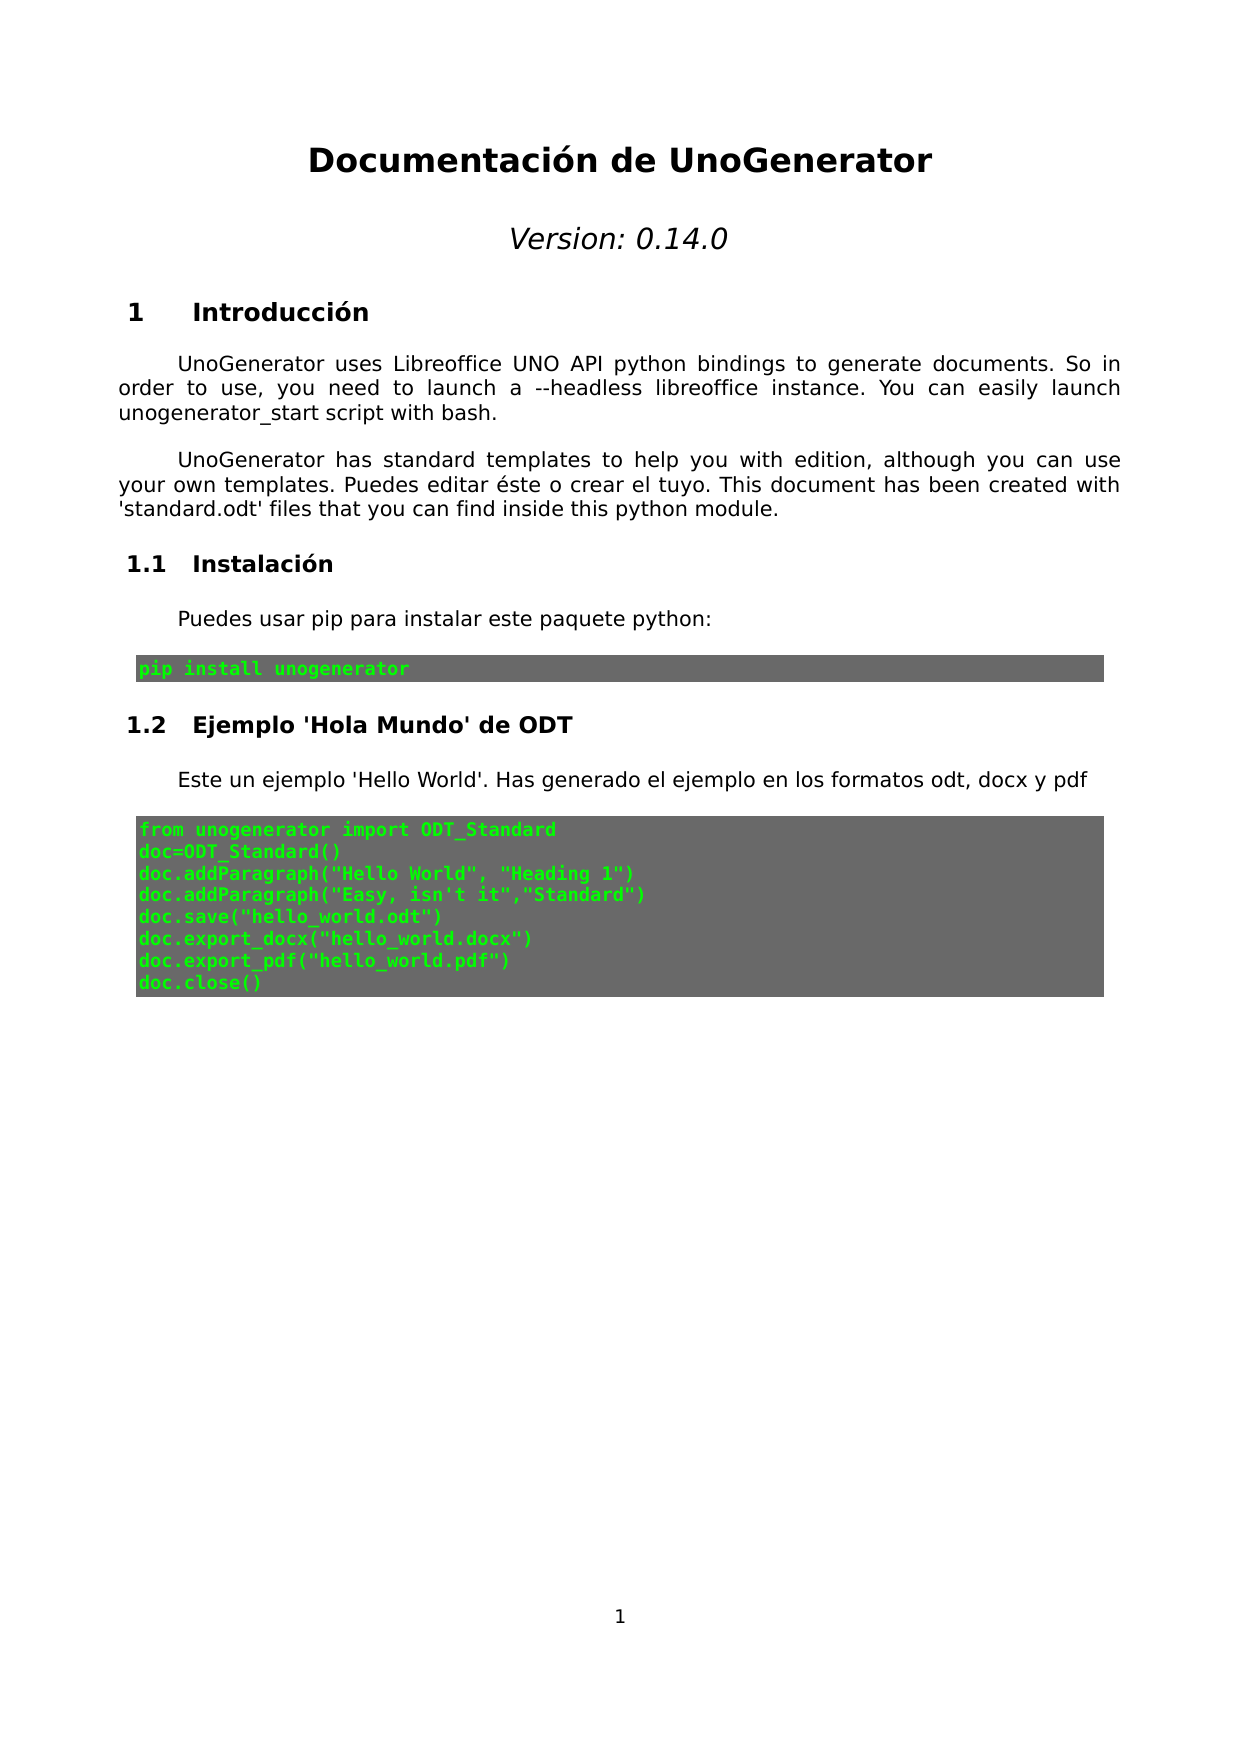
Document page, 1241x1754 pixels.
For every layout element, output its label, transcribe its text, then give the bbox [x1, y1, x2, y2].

text from unogenerator import ODT_Standard doc=ODT_Standard() doc.addParagraph("Hello World", "Heading 1") doc.addParagraph("Easy, isn't it","Standard") doc.save("hello_world.odt") doc.export_docx("hello_world.docx") doc.export_pdf("hello_world.pdf") doc.close() [136, 816, 1104, 997]
subtitle Ejemplo 'Hola Mundo' de ODT [118, 712, 1122, 738]
text pip install unogenerator [136, 655, 1104, 682]
text Puedes usar pip para instalar este paquete python: [118, 607, 1122, 631]
text UnoGenerator has standard templates to help you with edition, although you can use your own templates. Puedes editar éste o crear el tuyo. This document has been created with 'standard.odt' files that you can find inside this python module. [118, 448, 1122, 521]
title Documentación de UnoGenerator [118, 142, 1122, 181]
text Este un ejemplo 'Hello World'. Has generado el ejemplo en los formatos odt, docx y pdf [118, 768, 1122, 792]
subtitle Introducción [118, 299, 1122, 328]
text UnoGenerator uses Libreoffice UNO API python bindings to generate documents. So in order to use, you need to launch a --headless libreoffice instance. You can easily launch unogenerator_start script with bash. [118, 352, 1122, 425]
subtitle Version: 0.14.0 [118, 222, 1122, 256]
subtitle Instalación [118, 551, 1122, 577]
